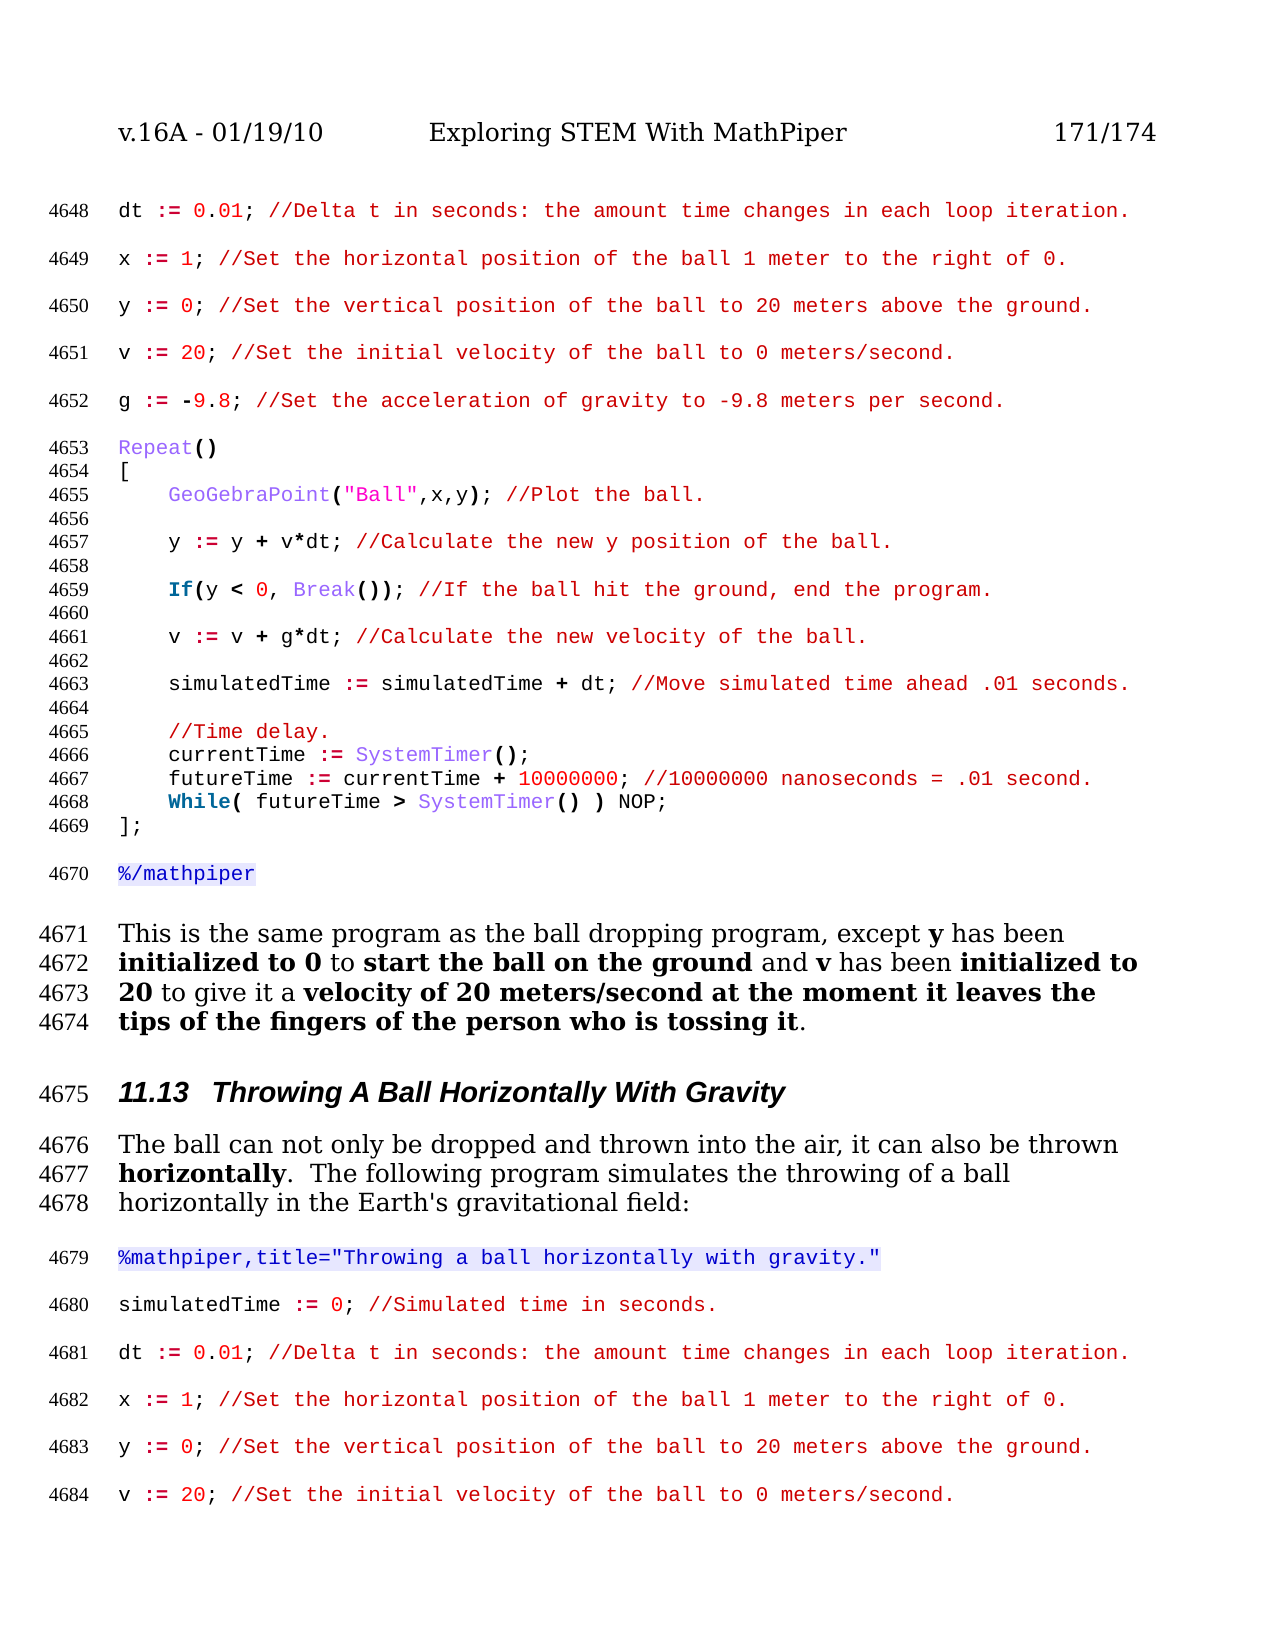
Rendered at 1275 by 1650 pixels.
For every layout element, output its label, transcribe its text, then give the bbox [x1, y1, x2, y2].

text simulatedTime := 0; //Simulated time in seconds. [118, 1294, 1157, 1318]
text %/mathpiper [118, 862, 1157, 886]
text The ball can not only be dropped and thrown into the air, it can also be thrown horizontally. The following program simulates the throwing of a ball horizontally in the Earth's gravitational field: [118, 1130, 1157, 1217]
text y := y + v*dt; //Calculate the new y position of the ball. [118, 531, 1157, 555]
text currentTime := SystemTimer(); [118, 744, 1157, 768]
text Repeat() [118, 437, 1157, 461]
subtitle Throwing A Ball Horizontally With Gravity [118, 1075, 1157, 1109]
text While( futureTime > SystemTimer() ) NOP; [118, 792, 1157, 815]
text g := -9.8; //Set the acceleration of gravity to -9.8 meters per second. [118, 389, 1157, 413]
text dt := 0.01; //Delta t in seconds: the amount time changes in each loop iteration. [118, 200, 1157, 224]
text dt := 0.01; //Delta t in seconds: the amount time changes in each loop iteration. [118, 1342, 1157, 1365]
text v := v + g*dt; //Calculate the new velocity of the ball. [118, 626, 1157, 650]
text //Time delay. [118, 721, 1157, 744]
text y := 0; //Set the vertical position of the ball to 20 meters above the ground. [118, 1436, 1157, 1460]
text v := 20; //Set the initial velocity of the ball to 0 meters/second. [118, 342, 1157, 366]
text If(y < 0, Break()); //If the ball hit the ground, end the program. [118, 579, 1157, 602]
text %mathpiper,title="Throwing a ball horizontally with gravity." [118, 1247, 1157, 1271]
text v := 20; //Set the initial velocity of the ball to 0 meters/second. [118, 1484, 1157, 1507]
text futureTime := currentTime + 10000000; //10000000 nanoseconds = .01 second. [118, 768, 1157, 792]
text [ [118, 461, 1157, 484]
text This is the same program as the ball dropping program, except y has been initialized to 0 to start the ball on the ground and v has been initialized to 20 to give it a velocity of 20 meters/second at the moment it leaves the tips of the fingers of the person who is tossing it. [118, 919, 1157, 1036]
text GeoGebraPoint("Ball",x,y); //Plot the ball. [118, 484, 1157, 508]
text y := 0; //Set the vertical position of the ball to 20 meters above the ground. [118, 295, 1157, 319]
text x := 1; //Set the horizontal position of the ball 1 meter to the right of 0. [118, 248, 1157, 271]
text simulatedTime := simulatedTime + dt; //Move simulated time ahead .01 seconds. [118, 673, 1157, 697]
text ]; [118, 815, 1157, 839]
text x := 1; //Set the horizontal position of the ball 1 meter to the right of 0. [118, 1389, 1157, 1413]
